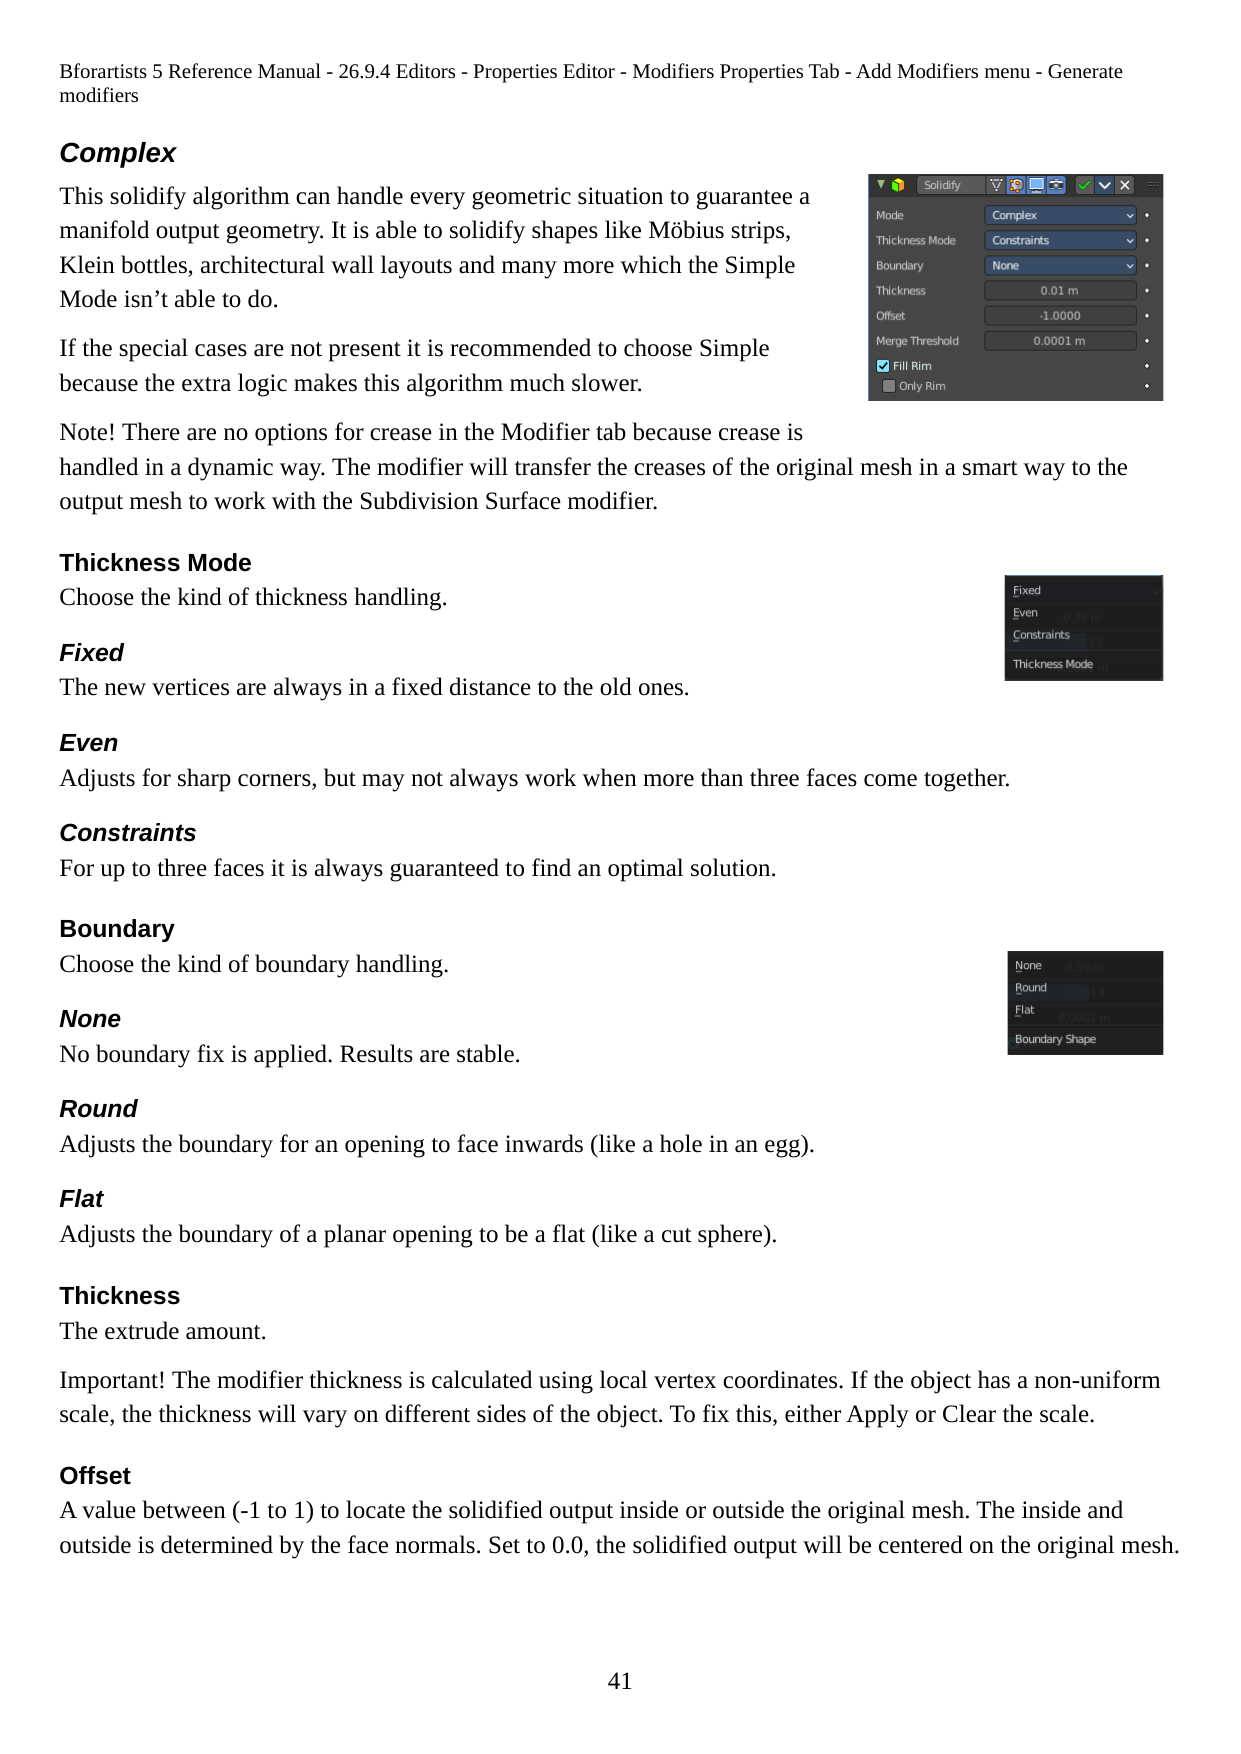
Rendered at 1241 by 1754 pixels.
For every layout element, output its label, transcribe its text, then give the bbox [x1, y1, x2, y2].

subtitle Offset [59, 1461, 1181, 1489]
text The extrude amount. [59, 1316, 1181, 1344]
text Adjusts the boundary for an opening to face inwards (like a hole in an egg). [59, 1129, 1181, 1158]
subtitle Constraints [59, 818, 1181, 846]
subtitle Complex [59, 137, 1181, 168]
subtitle None [59, 1004, 1007, 1033]
subtitle Fixed [59, 638, 1004, 666]
text The new vertices are always in a fixed distance to the old ones. [59, 672, 1181, 701]
text Adjusts the boundary of a planar opening to be a flat (like a cut sphere). [59, 1219, 1181, 1248]
picture [1004, 575, 1164, 681]
picture [1007, 951, 1164, 1055]
text Important! The modifier thickness is calculated using local vertex coordinates. If the object has a non-uniform scale, the thickness will vary on different sides of the object. To fix this, either Apply or Clear the scale. [59, 1365, 1181, 1428]
text This solidify algorithm can handle every geometric situation to guarantee a manifold output geometry. It is able to solidify shapes like Möbius strips, Klein bottles, architectural wall layouts and many more which the Simple Mode isn’t able to do. [59, 181, 868, 313]
text A value between (-1 to 1) to locate the solidified output inside or outside the original mesh. The inside and outside is determined by the face normals. Set to 0.0, the solidified output will be centered on the original mesh. [59, 1496, 1181, 1559]
subtitle [1164, 638, 1181, 666]
text Choose the kind of boundary handling. [59, 949, 1181, 978]
picture [868, 174, 1164, 401]
subtitle Round [59, 1094, 1181, 1123]
subtitle Even [59, 728, 1181, 756]
subtitle Thickness Mode [59, 548, 1181, 576]
text Choose the kind of thickness handling. [59, 582, 1004, 611]
text Note! There are no options for crease in the Modifier tab because crease is handled in a dynamic way. The modifier will transfer the creases of the original mesh in a smart way to the output mesh to work with the Subdivision Surface modifier. [59, 417, 1181, 515]
text If the special cases are not present it is recommended to choose Simple because the extra logic makes this algorithm much slower. [59, 333, 868, 397]
subtitle Flat [59, 1184, 1181, 1213]
subtitle Thickness [59, 1281, 1181, 1309]
text Adjusts for sharp corners, but may not always work when more than three faces come together. [59, 763, 1181, 791]
subtitle Boundary [59, 914, 1181, 943]
text No boundary fix is applied. Results are stable. [59, 1039, 1181, 1068]
text For up to three faces it is always guaranteed to find an optimal solution. [59, 853, 1181, 881]
subtitle [1164, 1004, 1181, 1033]
